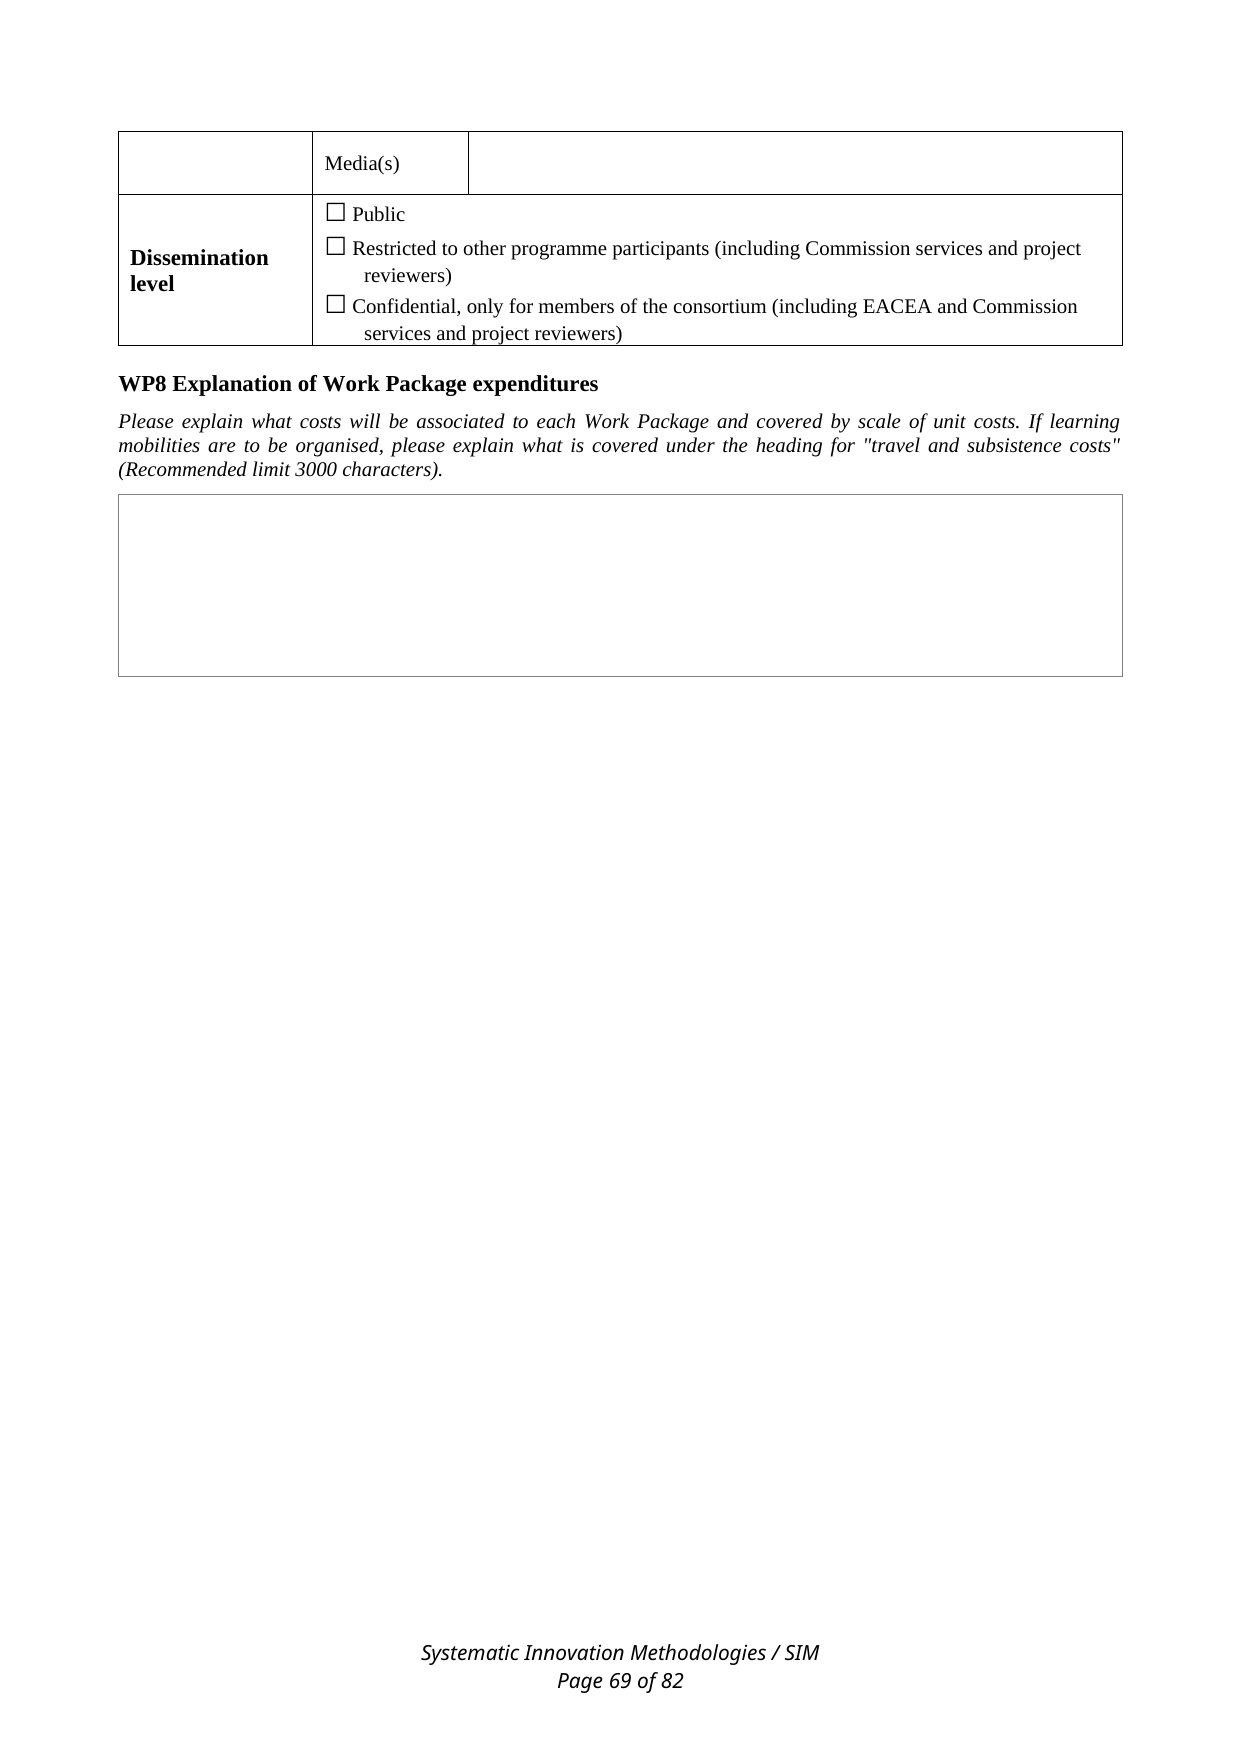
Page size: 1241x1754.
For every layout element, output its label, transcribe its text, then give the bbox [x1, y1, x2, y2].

table_header [119, 495, 1122, 676]
table_cell Dissemination level [119, 195, 312, 345]
table_cell Media(s) [313, 132, 468, 194]
table_header [119, 132, 312, 194]
text WP8 Explanation of Work Package expenditures [118, 370, 1122, 397]
table_cell [469, 132, 1122, 194]
table_cell ☐ Public ☐ Restricted to other programme participants (including Commission services and project reviewers) ☐ Confidential, only for members of the consortium (including EACEA and Commission services and project reviewers) [313, 195, 1122, 345]
text Please explain what costs will be associated to each Work Package and covered by scale of unit costs. If learning mobilities are to be organised, please explain what is covered under the heading for "travel and subsistence costs" (Recommended limit 3000 characters). [118, 409, 1122, 481]
